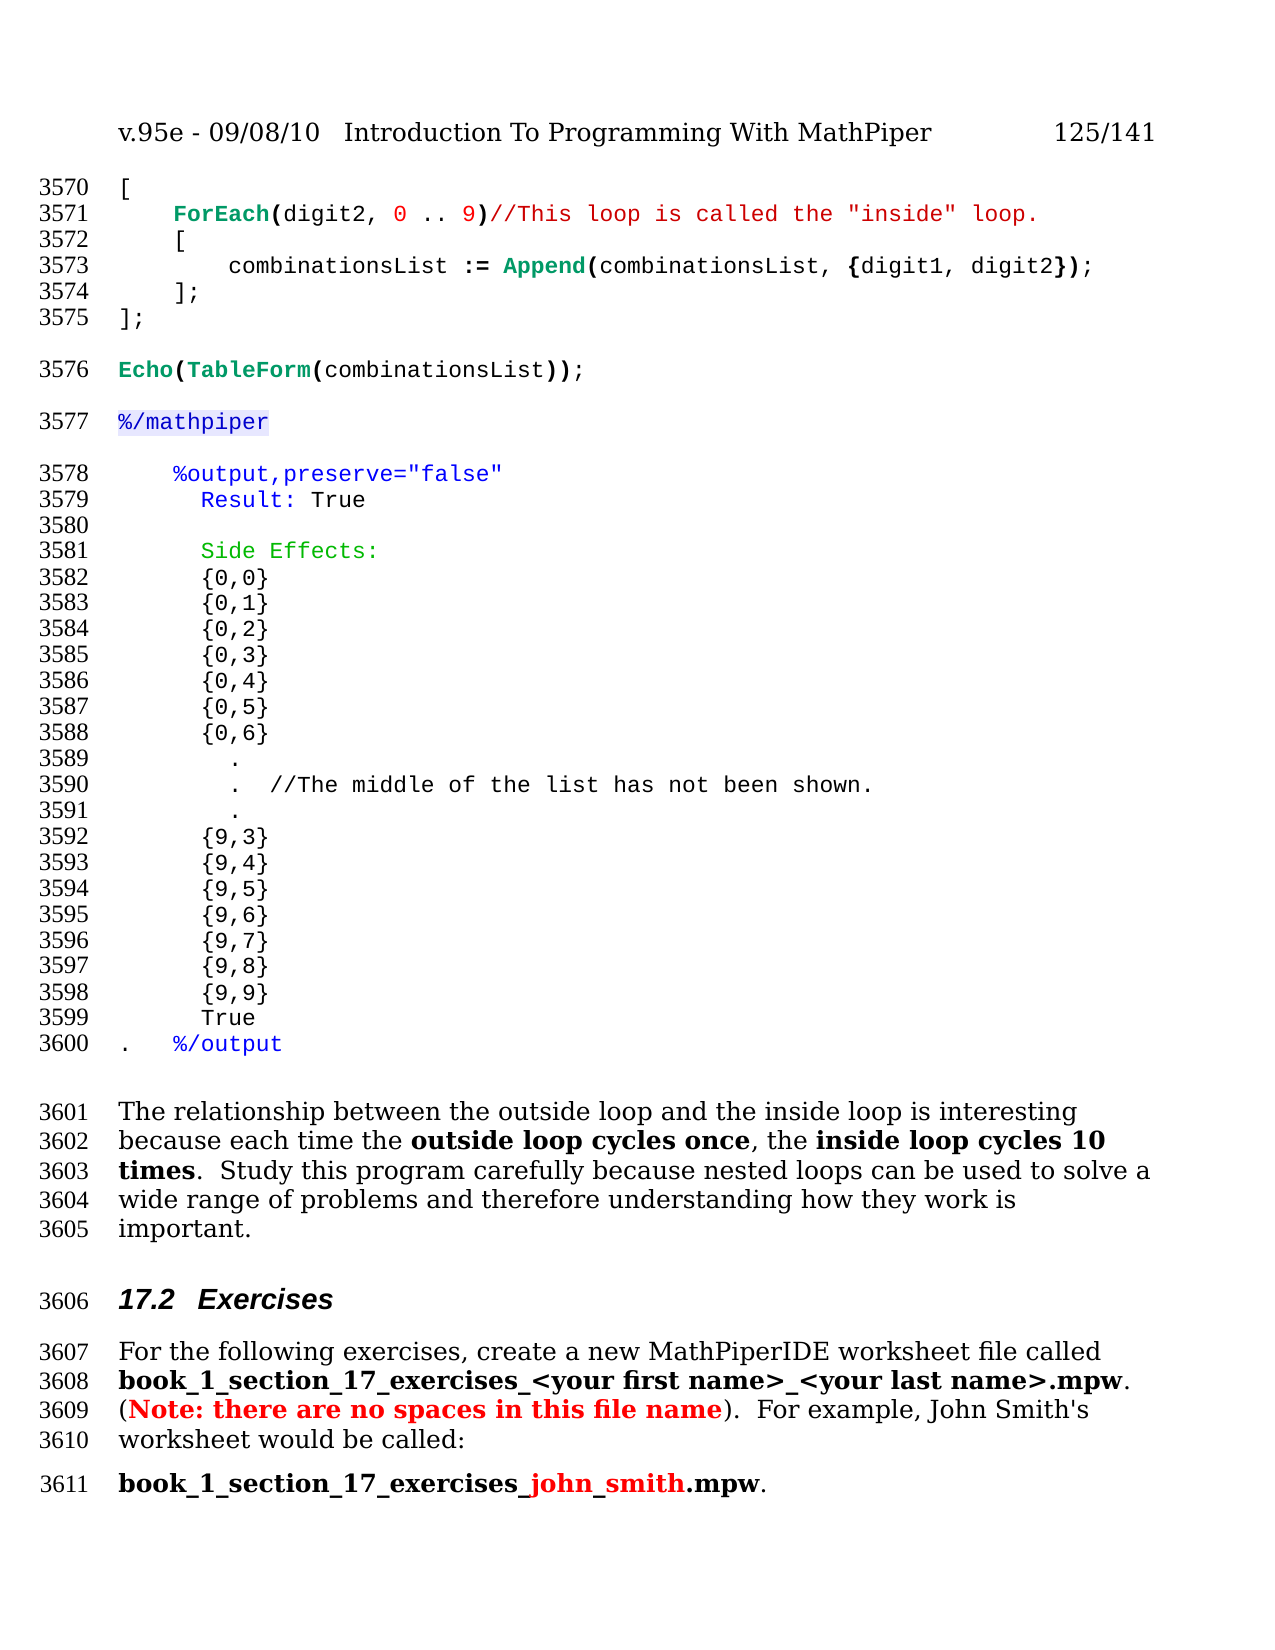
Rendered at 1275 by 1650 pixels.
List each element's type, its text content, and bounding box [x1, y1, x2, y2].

subtitle Exercises [118, 1282, 1157, 1316]
text [ [118, 177, 1157, 203]
text {0,0} [118, 566, 1157, 592]
text {9,5} [118, 877, 1157, 903]
text {0,1} [118, 592, 1157, 618]
text {9,9} [118, 981, 1157, 1007]
text {9,3} [118, 825, 1157, 851]
text {0,2} [118, 618, 1157, 644]
text %/mathpiper [118, 410, 1157, 436]
text {0,4} [118, 669, 1157, 696]
text True [118, 1007, 1157, 1033]
text Side Effects: [118, 540, 1157, 566]
text . [118, 799, 1157, 825]
text . [118, 747, 1157, 773]
text For the following exercises, create a new MathPiperIDE worksheet file called book_1_section_17_exercises_<your first name>_<your last name>.mpw. (Note: there are no spaces in this file name). For example, John Smith's worksheet would be called: [118, 1337, 1157, 1454]
text ]; [118, 281, 1157, 306]
text {9,8} [118, 955, 1157, 981]
text [ [118, 229, 1157, 254]
text %output,preserve="false" [118, 462, 1157, 488]
text . %/output [118, 1033, 1157, 1059]
text ]; [118, 306, 1157, 332]
text {0,6} [118, 721, 1157, 747]
text book_1_section_17_exercises_john_smith.mpw. [118, 1469, 1157, 1498]
text {9,7} [118, 929, 1157, 955]
text {9,4} [118, 851, 1157, 877]
text The relationship between the outside loop and the inside loop is interesting because each time the outside loop cycles once, the inside loop cycles 10 times. Study this program carefully because nested loops can be used to solve a wide range of problems and therefore understanding how they work is important. [118, 1097, 1157, 1243]
text {0,3} [118, 644, 1157, 669]
text {0,5} [118, 696, 1157, 721]
text Echo(TableForm(combinationsList)); [118, 358, 1157, 384]
text Result: True [118, 488, 1157, 514]
text . //The middle of the list has not been shown. [118, 773, 1157, 799]
text {9,6} [118, 903, 1157, 929]
text combinationsList := Append(combinationsList, {digit1, digit2}); [118, 254, 1157, 281]
text ForEach(digit2, 0 .. 9)//This loop is called the "inside" loop. [118, 203, 1157, 229]
